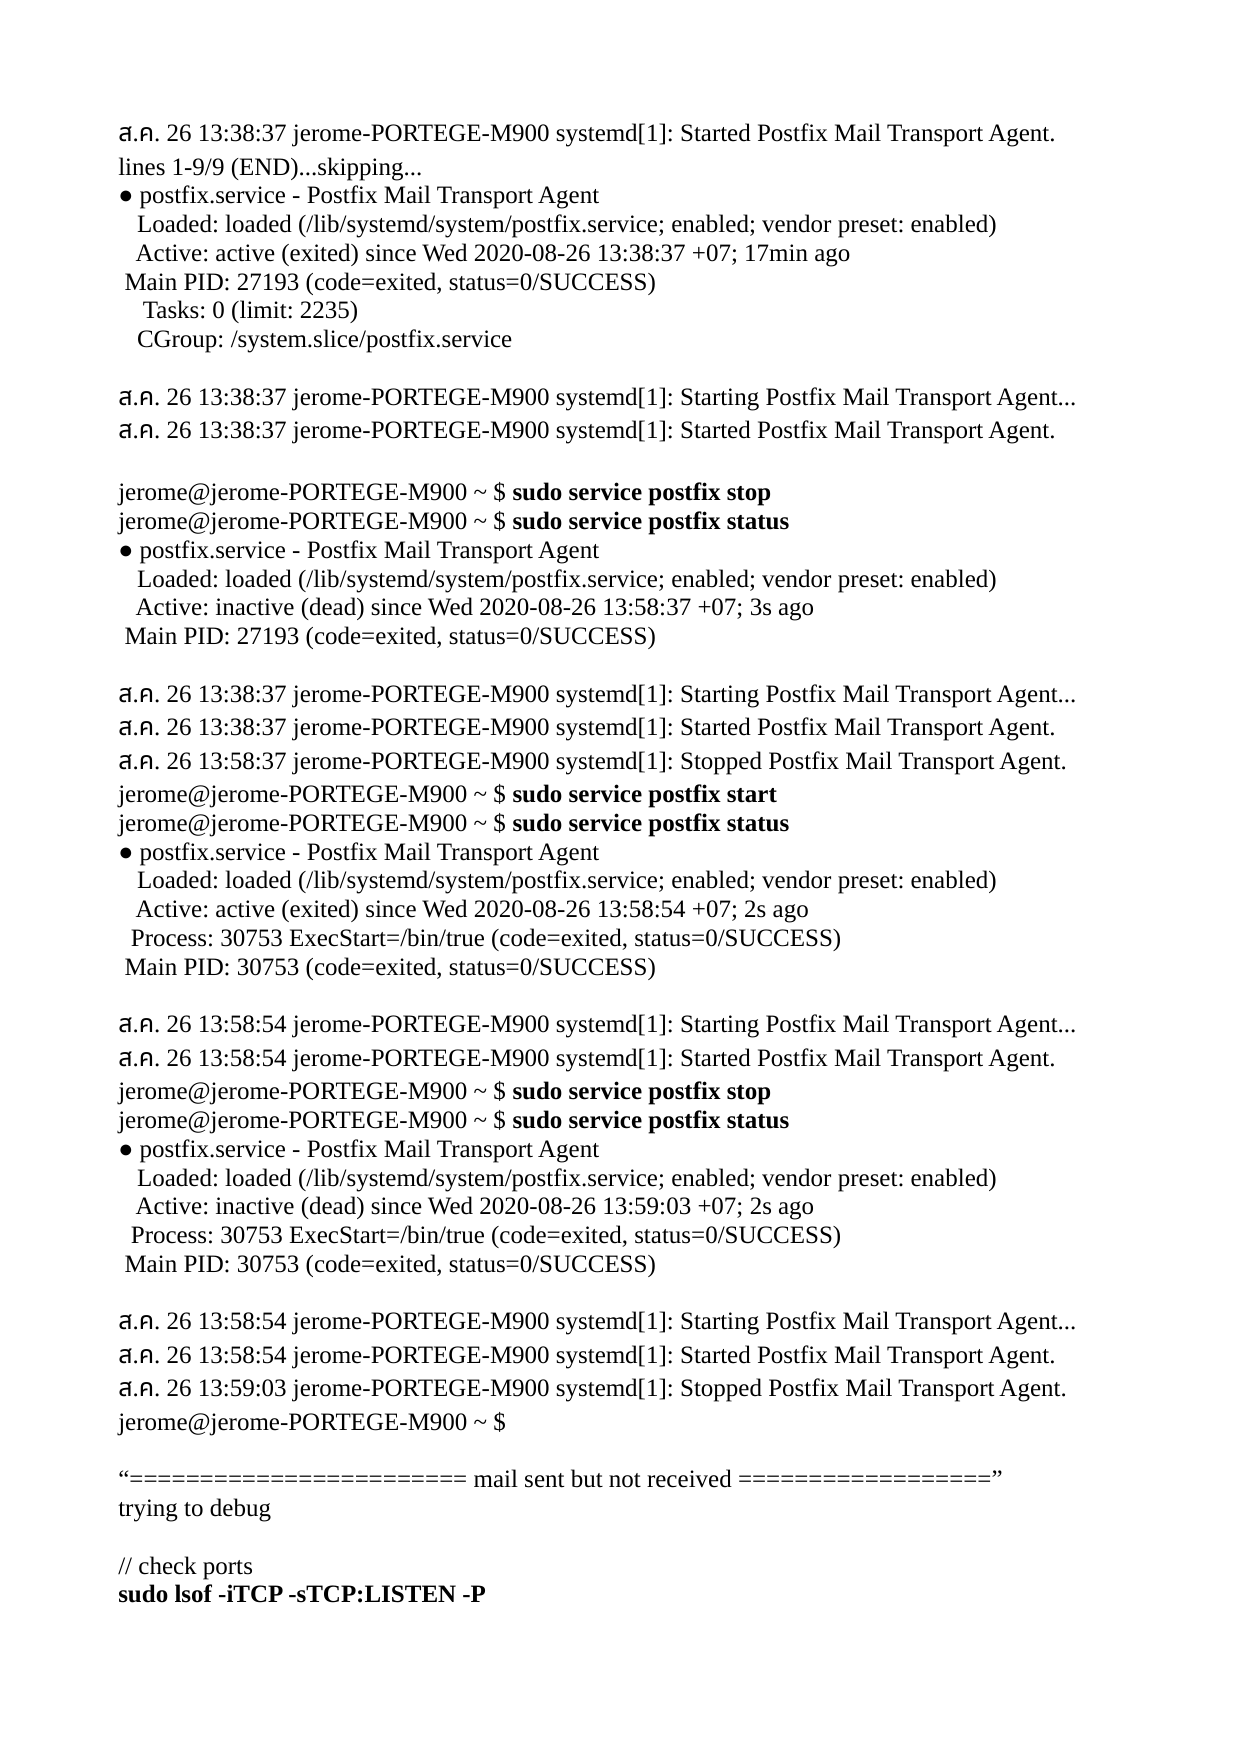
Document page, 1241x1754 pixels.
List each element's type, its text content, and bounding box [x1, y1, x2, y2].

text Main PID: 27193 (code=exited, status=0/SUCCESS) [118, 267, 1122, 295]
text Loaded: loaded (/lib/systemd/system/postfix.service; enabled; vendor preset: enabled) [118, 564, 1122, 592]
text Active: inactive (dead) since Wed 2020-08-26 13:59:03 +07; 2s ago [118, 1191, 1122, 1220]
text CGroup: /system.slice/postfix.service [118, 324, 1122, 353]
text Active: active (exited) since Wed 2020-08-26 13:58:54 +07; 2s ago [118, 894, 1122, 923]
text ● postfix.service - Postfix Mail Transport Agent [118, 180, 1122, 209]
text jerome@jerome-PORTEGE-M900 ~ $ sudo service postfix status [118, 1105, 1122, 1134]
text jerome@jerome-PORTEGE-M900 ~ $ sudo service postfix stop [118, 477, 1122, 506]
text ส.ค. 26 13:38:37 jerome-PORTEGE-M900 systemd[1]: Started Postfix Mail Transport Agent. [118, 712, 1122, 746]
text ส.ค. 26 13:38:37 jerome-PORTEGE-M900 systemd[1]: Starting Postfix Mail Transport Agent... [118, 679, 1122, 712]
text ส.ค. 26 13:58:54 jerome-PORTEGE-M900 systemd[1]: Started Postfix Mail Transport Agent. [118, 1340, 1122, 1373]
text “======================== mail sent but not received ==================” [118, 1464, 1122, 1493]
text ● postfix.service - Postfix Mail Transport Agent [118, 535, 1122, 564]
text Process: 30753 ExecStart=/bin/true (code=exited, status=0/SUCCESS) [118, 923, 1122, 952]
text ส.ค. 26 13:58:54 jerome-PORTEGE-M900 systemd[1]: Starting Postfix Mail Transport Agent... [118, 1009, 1122, 1043]
text ● postfix.service - Postfix Mail Transport Agent [118, 837, 1122, 866]
text ส.ค. 26 13:58:54 jerome-PORTEGE-M900 systemd[1]: Started Postfix Mail Transport Agent. [118, 1043, 1122, 1076]
text ส.ค. 26 13:58:54 jerome-PORTEGE-M900 systemd[1]: Starting Postfix Mail Transport Agent... [118, 1306, 1122, 1340]
text ● postfix.service - Postfix Mail Transport Agent [118, 1134, 1122, 1163]
text trying to debug [118, 1493, 1122, 1522]
text Loaded: loaded (/lib/systemd/system/postfix.service; enabled; vendor preset: enabled) [118, 866, 1122, 894]
text jerome@jerome-PORTEGE-M900 ~ $ [118, 1407, 1122, 1436]
text ส.ค. 26 13:59:03 jerome-PORTEGE-M900 systemd[1]: Stopped Postfix Mail Transport Agent. [118, 1373, 1122, 1407]
text Tasks: 0 (limit: 2235) [118, 295, 1122, 324]
text Main PID: 30753 (code=exited, status=0/SUCCESS) [118, 952, 1122, 981]
text jerome@jerome-PORTEGE-M900 ~ $ sudo service postfix stop [118, 1076, 1122, 1105]
text jerome@jerome-PORTEGE-M900 ~ $ sudo service postfix status [118, 506, 1122, 535]
text // check ports [118, 1551, 1122, 1579]
text Loaded: loaded (/lib/systemd/system/postfix.service; enabled; vendor preset: enabled) [118, 209, 1122, 238]
text Main PID: 30753 (code=exited, status=0/SUCCESS) [118, 1249, 1122, 1278]
text sudo lsof -iTCP -sTCP:LISTEN -P [118, 1579, 1122, 1608]
text Loaded: loaded (/lib/systemd/system/postfix.service; enabled; vendor preset: enabled) [118, 1163, 1122, 1191]
text Process: 30753 ExecStart=/bin/true (code=exited, status=0/SUCCESS) [118, 1220, 1122, 1249]
text Active: active (exited) since Wed 2020-08-26 13:38:37 +07; 17min ago [118, 238, 1122, 267]
text ส.ค. 26 13:38:37 jerome-PORTEGE-M900 systemd[1]: Starting Postfix Mail Transport Agent... [118, 382, 1122, 415]
text ส.ค. 26 13:38:37 jerome-PORTEGE-M900 systemd[1]: Started Postfix Mail Transport Agent. [118, 118, 1122, 152]
text lines 1-9/9 (END)...skipping... [118, 152, 1122, 180]
text ส.ค. 26 13:58:37 jerome-PORTEGE-M900 systemd[1]: Stopped Postfix Mail Transport Agent. [118, 746, 1122, 779]
text jerome@jerome-PORTEGE-M900 ~ $ sudo service postfix status [118, 808, 1122, 837]
text Main PID: 27193 (code=exited, status=0/SUCCESS) [118, 621, 1122, 650]
text jerome@jerome-PORTEGE-M900 ~ $ sudo service postfix start [118, 779, 1122, 808]
text Active: inactive (dead) since Wed 2020-08-26 13:58:37 +07; 3s ago [118, 592, 1122, 621]
text ส.ค. 26 13:38:37 jerome-PORTEGE-M900 systemd[1]: Started Postfix Mail Transport Agent. [118, 415, 1122, 449]
